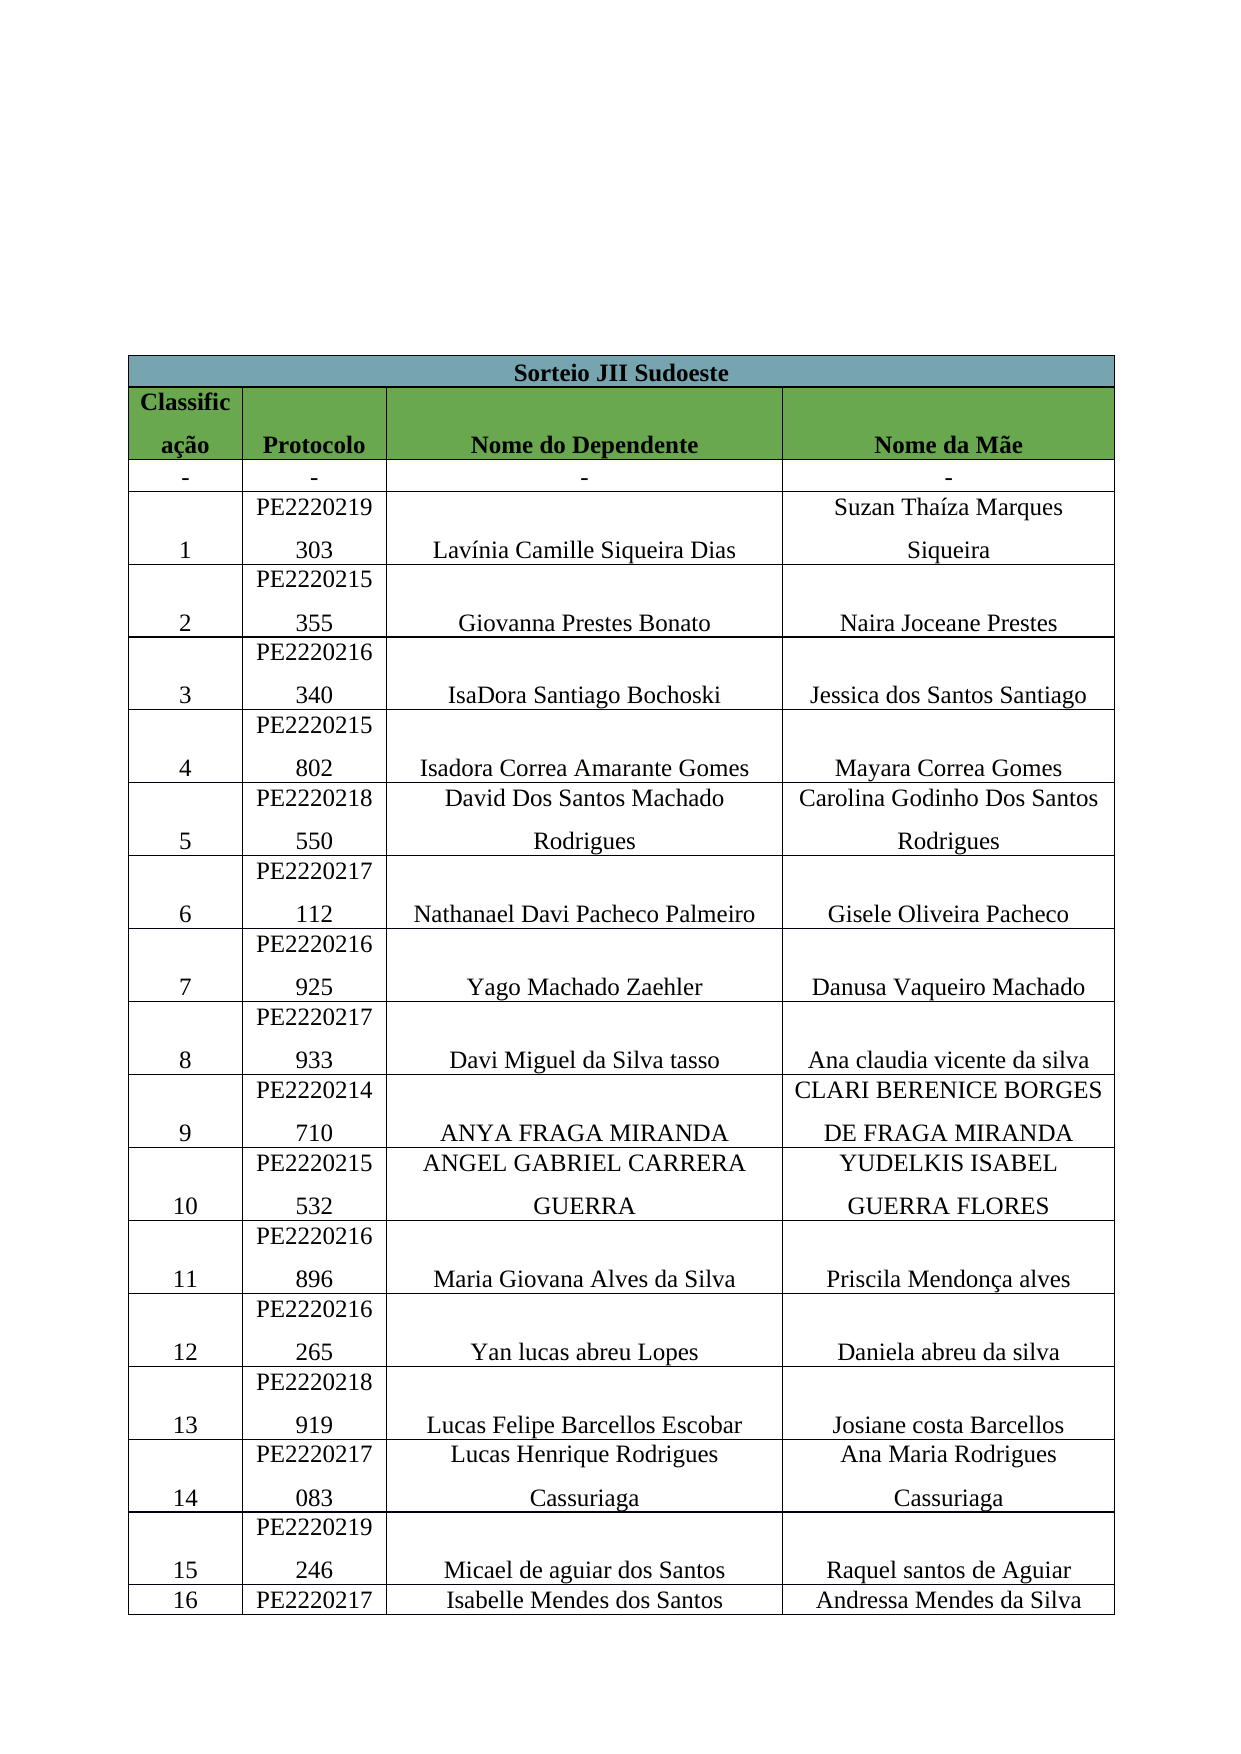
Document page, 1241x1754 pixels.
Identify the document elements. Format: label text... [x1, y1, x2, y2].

table_cell 7 [129, 929, 242, 1001]
table_cell PE2220215802 [243, 710, 386, 782]
table_cell Jessica dos Santos Santiago [783, 638, 1114, 709]
table_cell 2 [129, 565, 242, 636]
table_cell 6 [129, 856, 242, 928]
table_cell Josiane costa Barcellos [783, 1367, 1114, 1438]
table_cell ANYA FRAGA MIRANDA [387, 1075, 782, 1147]
table_cell Lucas Henrique Rodrigues Cassuriaga [387, 1440, 782, 1511]
table_cell Daniela abreu da silva [783, 1294, 1114, 1366]
table_cell IsaDora Santiago Bochoski [387, 638, 782, 709]
table_cell David Dos Santos Machado Rodrigues [387, 783, 782, 855]
table_cell 16 [129, 1585, 242, 1614]
table_cell Priscila Mendonça alves [783, 1221, 1114, 1293]
table_cell PE2220216340 [243, 638, 386, 709]
table_cell Gisele Oliveira Pacheco [783, 856, 1114, 928]
table_cell 12 [129, 1294, 242, 1366]
table_cell YUDELKIS ISABEL GUERRA FLORES [783, 1148, 1114, 1220]
table_cell Suzan Thaíza Marques Siqueira [783, 492, 1114, 563]
table_cell - [243, 460, 386, 491]
table_cell PE2220219246 [243, 1513, 386, 1584]
table_cell Danusa Vaqueiro Machado [783, 929, 1114, 1001]
table_cell PE2220216896 [243, 1221, 386, 1293]
table_cell Maria Giovana Alves da Silva [387, 1221, 782, 1293]
table_cell PE2220215532 [243, 1148, 386, 1220]
table_cell - [783, 460, 1114, 491]
table_cell PE2220217083 [243, 1440, 386, 1511]
table_cell 13 [129, 1367, 242, 1438]
table_cell PE2220215355 [243, 565, 386, 636]
table_cell Giovanna Prestes Bonato [387, 565, 782, 636]
table_cell Nome da Mãe [783, 388, 1114, 459]
table_cell Lucas Felipe Barcellos Escobar [387, 1367, 782, 1438]
table_cell Yan lucas abreu Lopes [387, 1294, 782, 1366]
table_cell - [129, 460, 242, 491]
table_cell 1 [129, 492, 242, 563]
table_cell PE2220217 [243, 1585, 386, 1614]
table_cell 10 [129, 1148, 242, 1220]
table_cell PE2220218550 [243, 783, 386, 855]
table_cell Isadora Correa Amarante Gomes [387, 710, 782, 782]
table_cell Ana claudia vicente da silva [783, 1002, 1114, 1074]
table_cell Raquel santos de Aguiar [783, 1513, 1114, 1584]
table_cell PE2220217933 [243, 1002, 386, 1074]
table_cell 9 [129, 1075, 242, 1147]
table_cell PE2220216265 [243, 1294, 386, 1366]
table_cell PE2220217112 [243, 856, 386, 928]
table_cell Naira Joceane Prestes [783, 565, 1114, 636]
table_cell PE2220218919 [243, 1367, 386, 1438]
table_cell Mayara Correa Gomes [783, 710, 1114, 782]
table_cell Yago Machado Zaehler [387, 929, 782, 1001]
table_cell Micael de aguiar dos Santos [387, 1513, 782, 1584]
table_cell ANGEL GABRIEL CARRERA GUERRA [387, 1148, 782, 1220]
table_cell 4 [129, 710, 242, 782]
table_cell - [387, 460, 782, 491]
table_header Sorteio JII Sudoeste [129, 356, 1114, 386]
table_cell Lavínia Camille Siqueira Dias [387, 492, 782, 563]
table_cell Davi Miguel da Silva tasso [387, 1002, 782, 1074]
table_cell Andressa Mendes da Silva [783, 1585, 1114, 1614]
table_cell 15 [129, 1513, 242, 1584]
table_cell 11 [129, 1221, 242, 1293]
table_cell CLARI BERENICE BORGES DE FRAGA MIRANDA [783, 1075, 1114, 1147]
table_cell PE2220216925 [243, 929, 386, 1001]
table_cell 3 [129, 638, 242, 709]
table_cell Carolina Godinho Dos Santos Rodrigues [783, 783, 1114, 855]
table_cell Nathanael Davi Pacheco Palmeiro [387, 856, 782, 928]
table_cell 14 [129, 1440, 242, 1511]
table_cell 8 [129, 1002, 242, 1074]
table_cell PE2220214710 [243, 1075, 386, 1147]
table_cell Protocolo [243, 388, 386, 459]
table_cell Ana Maria Rodrigues Cassuriaga [783, 1440, 1114, 1511]
table_cell Nome do Dependente [387, 388, 782, 459]
table_cell Classificação [129, 388, 242, 459]
table_cell PE2220219303 [243, 492, 386, 563]
table_cell 5 [129, 783, 242, 855]
table_cell Isabelle Mendes dos Santos [387, 1585, 782, 1614]
